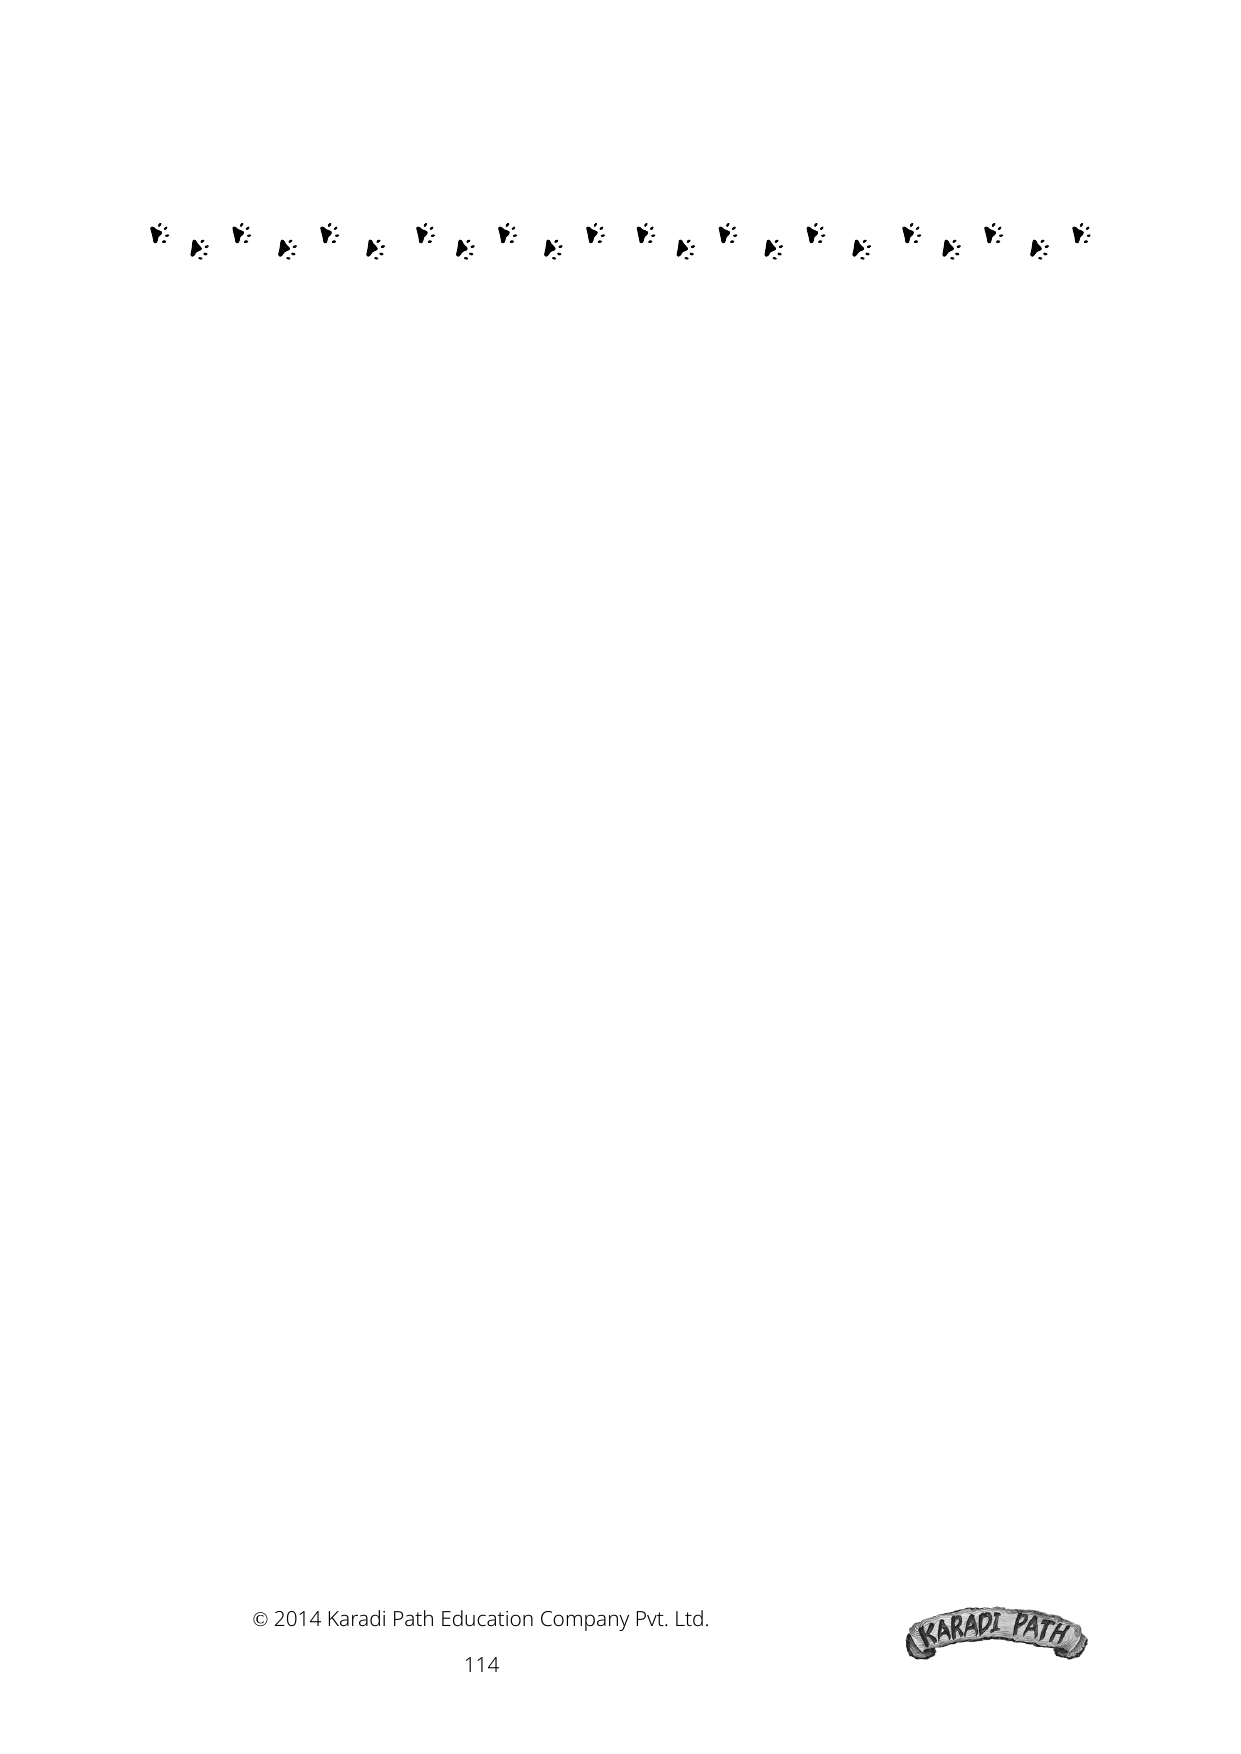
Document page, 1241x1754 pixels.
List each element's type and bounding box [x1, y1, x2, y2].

picture [903, 1604, 1091, 1663]
picture [150, 223, 1091, 265]
